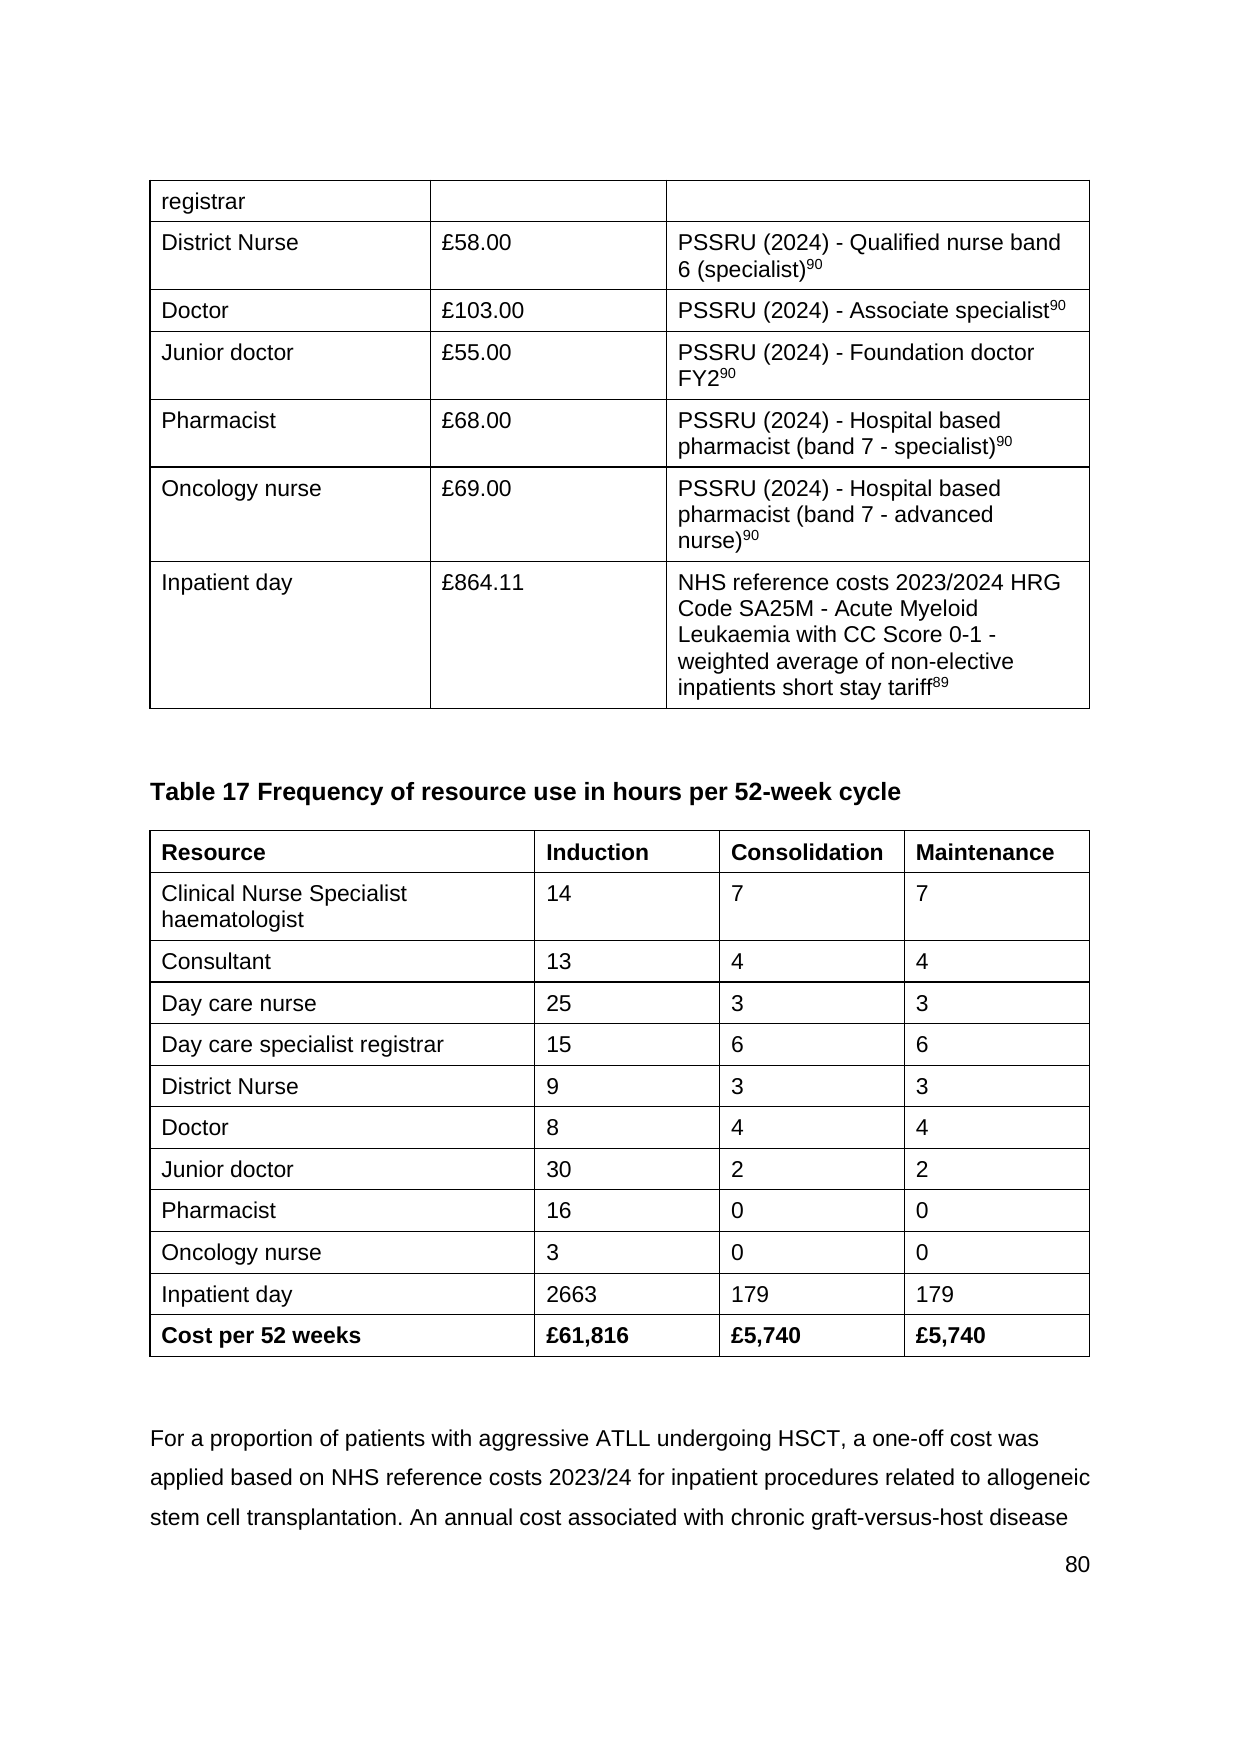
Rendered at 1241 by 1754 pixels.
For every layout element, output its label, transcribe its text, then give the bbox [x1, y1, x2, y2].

table_cell PSSRU (2024) - Hospital based pharmacist (band 7 - specialist)90 [667, 400, 1089, 466]
table_cell 3 [720, 1066, 904, 1106]
table_header Induction [535, 831, 719, 872]
table_cell £103.00 [431, 290, 666, 331]
table_cell Oncology nurse [151, 468, 430, 561]
table_cell PSSRU (2024) - Hospital based pharmacist (band 7 - advanced nurse)90 [667, 468, 1089, 561]
table_cell 3 [905, 983, 1089, 1023]
table_cell Inpatient day [151, 562, 430, 708]
table_header Resource [151, 831, 534, 872]
table_cell 14 [535, 873, 719, 940]
table_cell 0 [905, 1232, 1089, 1272]
table_cell 8 [535, 1107, 719, 1148]
table_cell £61,816 [535, 1315, 719, 1356]
table_cell 6 [905, 1024, 1089, 1064]
table_cell 2 [905, 1149, 1089, 1189]
table_cell Pharmacist [151, 400, 430, 466]
table_cell Doctor [151, 290, 430, 331]
table_cell 7 [720, 873, 904, 940]
table_cell 179 [905, 1274, 1089, 1314]
table_cell Consultant [151, 941, 534, 981]
table_cell 2663 [535, 1274, 719, 1314]
table_cell 6 [720, 1024, 904, 1064]
table_cell 15 [535, 1024, 719, 1064]
table_cell £58.00 [431, 222, 666, 289]
table_cell Junior doctor [151, 332, 430, 398]
table_cell 3 [720, 983, 904, 1023]
table_cell 2 [720, 1149, 904, 1189]
table_cell [431, 181, 666, 221]
table_cell 3 [905, 1066, 1089, 1106]
table_cell 0 [720, 1190, 904, 1231]
table_cell registrar [151, 181, 430, 221]
table_cell £55.00 [431, 332, 666, 398]
table_cell £864.11 [431, 562, 666, 708]
table_cell 179 [720, 1274, 904, 1314]
table_cell PSSRU (2024) - Foundation doctor FY290 [667, 332, 1089, 398]
table_cell PSSRU (2024) - Associate specialist90 [667, 290, 1089, 331]
text Table 17 Frequency of resource use in hours per 52-week cycle [150, 777, 1090, 805]
table_cell 3 [535, 1232, 719, 1272]
table_cell 4 [905, 941, 1089, 981]
table_cell 16 [535, 1190, 719, 1231]
table_cell District Nurse [151, 1066, 534, 1106]
table_cell 4 [905, 1107, 1089, 1148]
table_cell 4 [720, 1107, 904, 1148]
table_cell £68.00 [431, 400, 666, 466]
table_cell Doctor [151, 1107, 534, 1148]
table_header Consolidation [720, 831, 904, 872]
table_cell NHS reference costs 2023/2024 HRG Code SA25M - Acute Myeloid Leukaemia with CC Score 0-1 - weighted average of non-elective inpatients short stay tariff89 [667, 562, 1089, 708]
table_cell Day care nurse [151, 983, 534, 1023]
table_cell PSSRU (2024) - Qualified nurse band 6 (specialist)90 [667, 222, 1089, 289]
table_cell Junior doctor [151, 1149, 534, 1189]
table_cell Inpatient day [151, 1274, 534, 1314]
table_cell 25 [535, 983, 719, 1023]
table_cell 0 [905, 1190, 1089, 1231]
text For a proportion of patients with aggressive ATLL undergoing HSCT, a one-off cost was applied based on NHS reference costs 2023/24 for inpatient procedures related to allogeneic stem cell transplantation. An annual cost associated with chronic graft-versus-host disease [150, 1424, 1090, 1530]
table_cell 13 [535, 941, 719, 981]
table_cell Clinical Nurse Specialist haematologist [151, 873, 534, 940]
table_cell £69.00 [431, 468, 666, 561]
table_header Maintenance [905, 831, 1089, 872]
table_cell 4 [720, 941, 904, 981]
table_cell Pharmacist [151, 1190, 534, 1231]
table_cell 9 [535, 1066, 719, 1106]
table_cell District Nurse [151, 222, 430, 289]
table_cell Cost per 52 weeks [151, 1315, 534, 1356]
table_cell Oncology nurse [151, 1232, 534, 1272]
table_cell 7 [905, 873, 1089, 940]
table_cell 0 [720, 1232, 904, 1272]
table_cell Day care specialist registrar [151, 1024, 534, 1064]
table_cell £5,740 [720, 1315, 904, 1356]
table_cell £5,740 [905, 1315, 1089, 1356]
table_cell 30 [535, 1149, 719, 1189]
table_cell [667, 181, 1089, 221]
